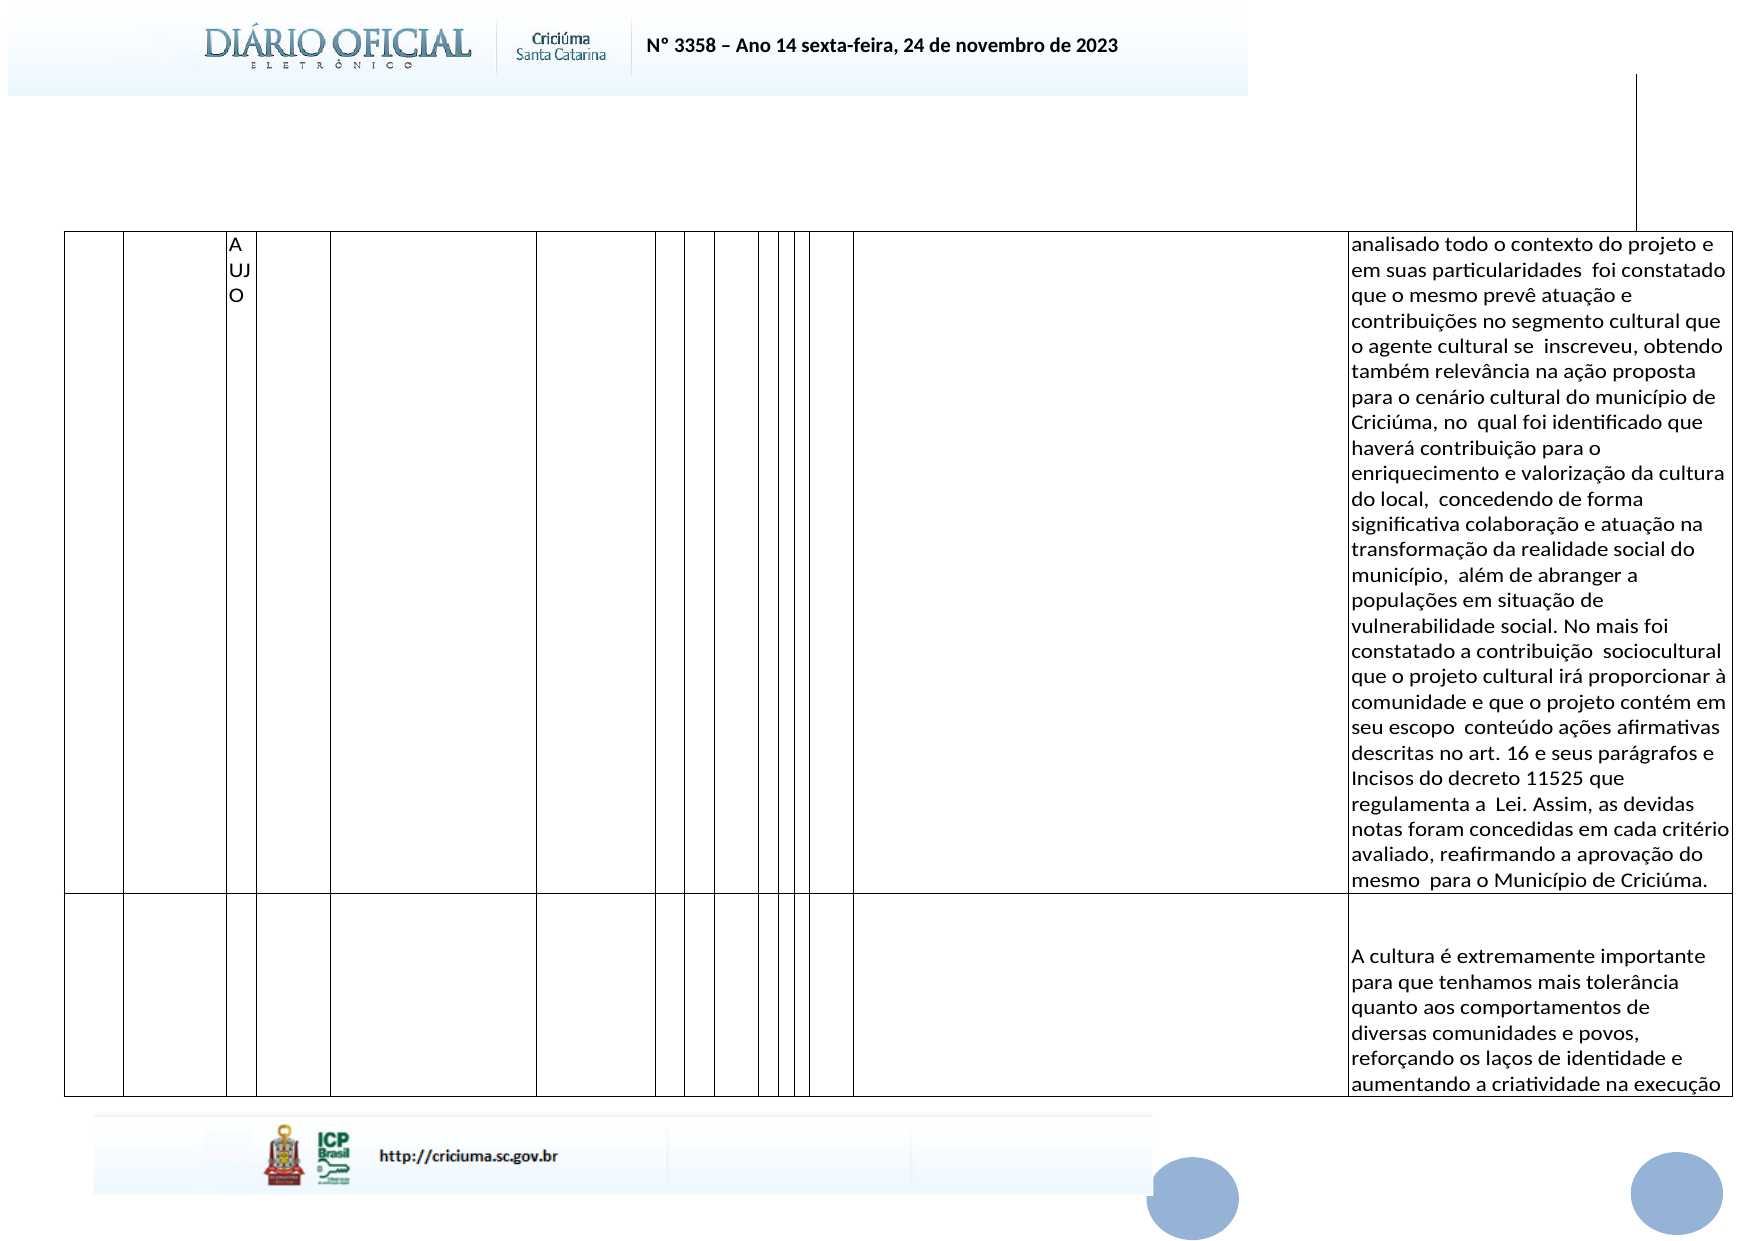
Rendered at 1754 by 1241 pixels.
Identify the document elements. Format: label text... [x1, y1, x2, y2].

table_cell [795, 894, 809, 1096]
table_cell [65, 232, 123, 892]
table_cell analisado todo o contexto do projeto e em suas particularidades foi constatado que o mesmo prevê atuação e contribuições no segmento cultural que o agente cultural se inscreveu, obtendo também relevância na ação proposta para o cenário cultural do município de Criciúma, no qual foi identificado que haverá contribuição para o enriquecimento e valorização da cultura do local, concedendo de forma significativa colaboração e atuação na transformação da realidade social do município, além de abranger a populações em situação de vulnerabilidade social. No mais foi constatado a contribuição sociocultural que o projeto cultural irá proporcionar à comunidade e que o projeto contém em seu escopo conteúdo ações afirmativas descritas no art. 16 e seus parágrafos e Incisos do decreto 11525 que regulamenta a Lei. Assim, as devidas notas foram concedidas em cada critério avaliado, reafirmando a aprovação do mesmo para o Município de Criciúma. [1349, 232, 1732, 892]
table_cell [810, 894, 853, 1096]
table_cell A cultura é extremamente importante para que tenhamos mais tolerância quanto aos comportamentos de diversas comunidades e povos, reforçando os laços de identidade e aumentando a criatividade na execução [1349, 894, 1732, 1096]
table_cell AUJO [227, 232, 256, 892]
table_cell [124, 232, 226, 892]
table_cell [124, 894, 226, 1096]
table_cell [257, 232, 330, 892]
table_cell [257, 894, 330, 1096]
table_cell [227, 894, 256, 1096]
table_cell [685, 232, 714, 892]
table_cell [759, 232, 778, 892]
table_cell [656, 894, 684, 1096]
table_cell [854, 894, 1348, 1096]
table_cell [854, 232, 1348, 892]
table_cell [810, 232, 853, 892]
table_cell [715, 894, 758, 1096]
table_cell [537, 894, 655, 1096]
table_cell [685, 894, 714, 1096]
table_cell [779, 232, 794, 892]
table_cell [65, 894, 123, 1096]
table_cell [759, 894, 778, 1096]
table_cell [331, 232, 536, 892]
table_cell [656, 232, 684, 892]
table_cell [537, 232, 655, 892]
table_cell [795, 232, 809, 892]
table_cell [779, 894, 794, 1096]
table_cell [331, 894, 536, 1096]
table_cell [715, 232, 758, 892]
